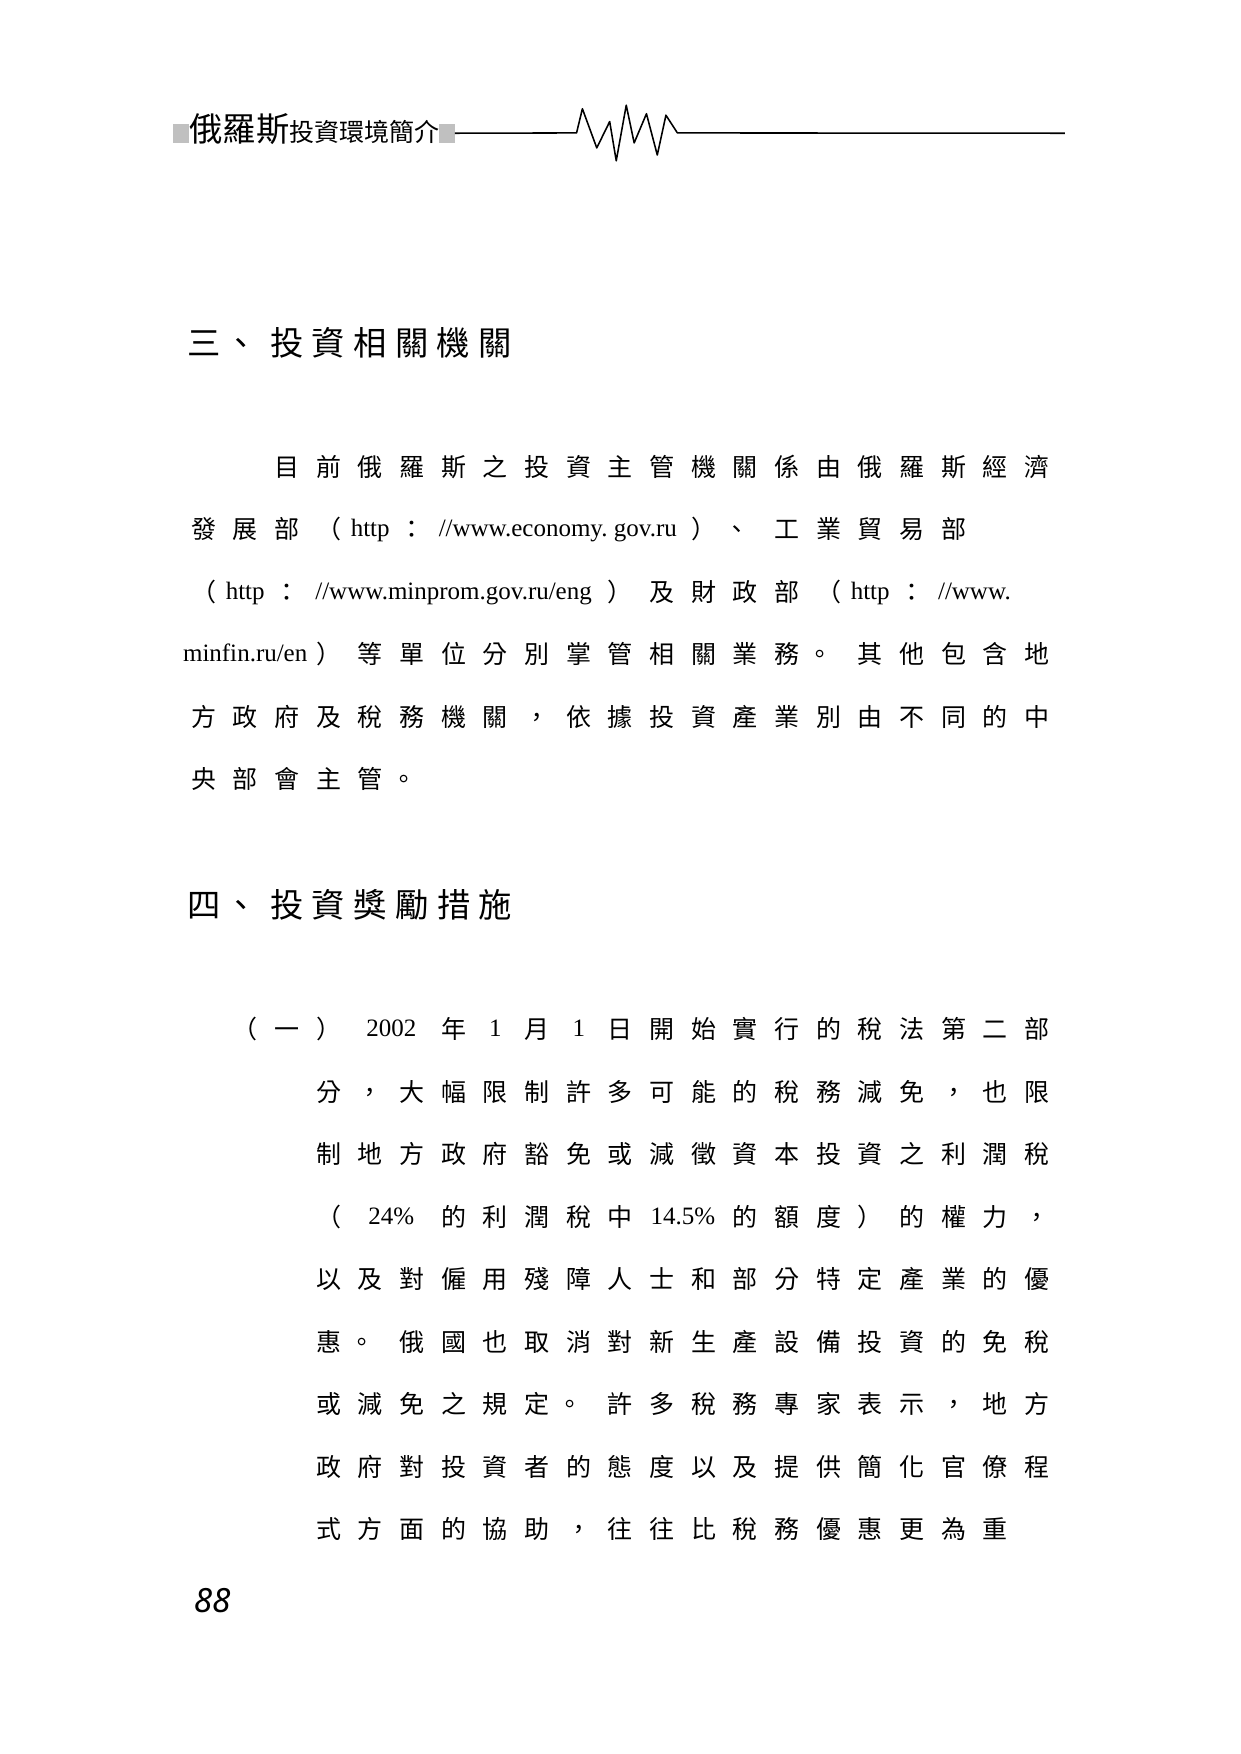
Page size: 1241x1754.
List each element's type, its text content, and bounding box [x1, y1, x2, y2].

text （一）2002年1月1日開始實行的稅法第二部分，大幅限制許多可能的稅務減免，也限制地方政府豁免或減徵資本投資之利潤稅（24%的利潤稅中14.5%的額度）的權力，以及對僱用殘障人士和部分特定產業的優惠。俄國也取消對新生產設備投資的免稅或減免之規定。許多稅務專家表示，地方政府對投資者的態度以及提供簡化官僚程式方面的協助，往往比稅務優惠更為重 [207, 986, 1058, 1549]
text 三、投資相關機關 [183, 299, 1058, 361]
text 目前俄羅斯之投資主管機關係由俄羅斯經濟發展部（http：//www.economy. gov.ru）、工業貿易部（http：//www.minprom.gov.ru/eng）及財政部（http：//www. minfin.ru/en）等單位分別掌管相關業務。其他包含地方政府及稅務機關，依據投資產業別由不同的中央部會主管。 [183, 424, 1058, 799]
text 四、投資獎勵措施 [183, 861, 1058, 924]
